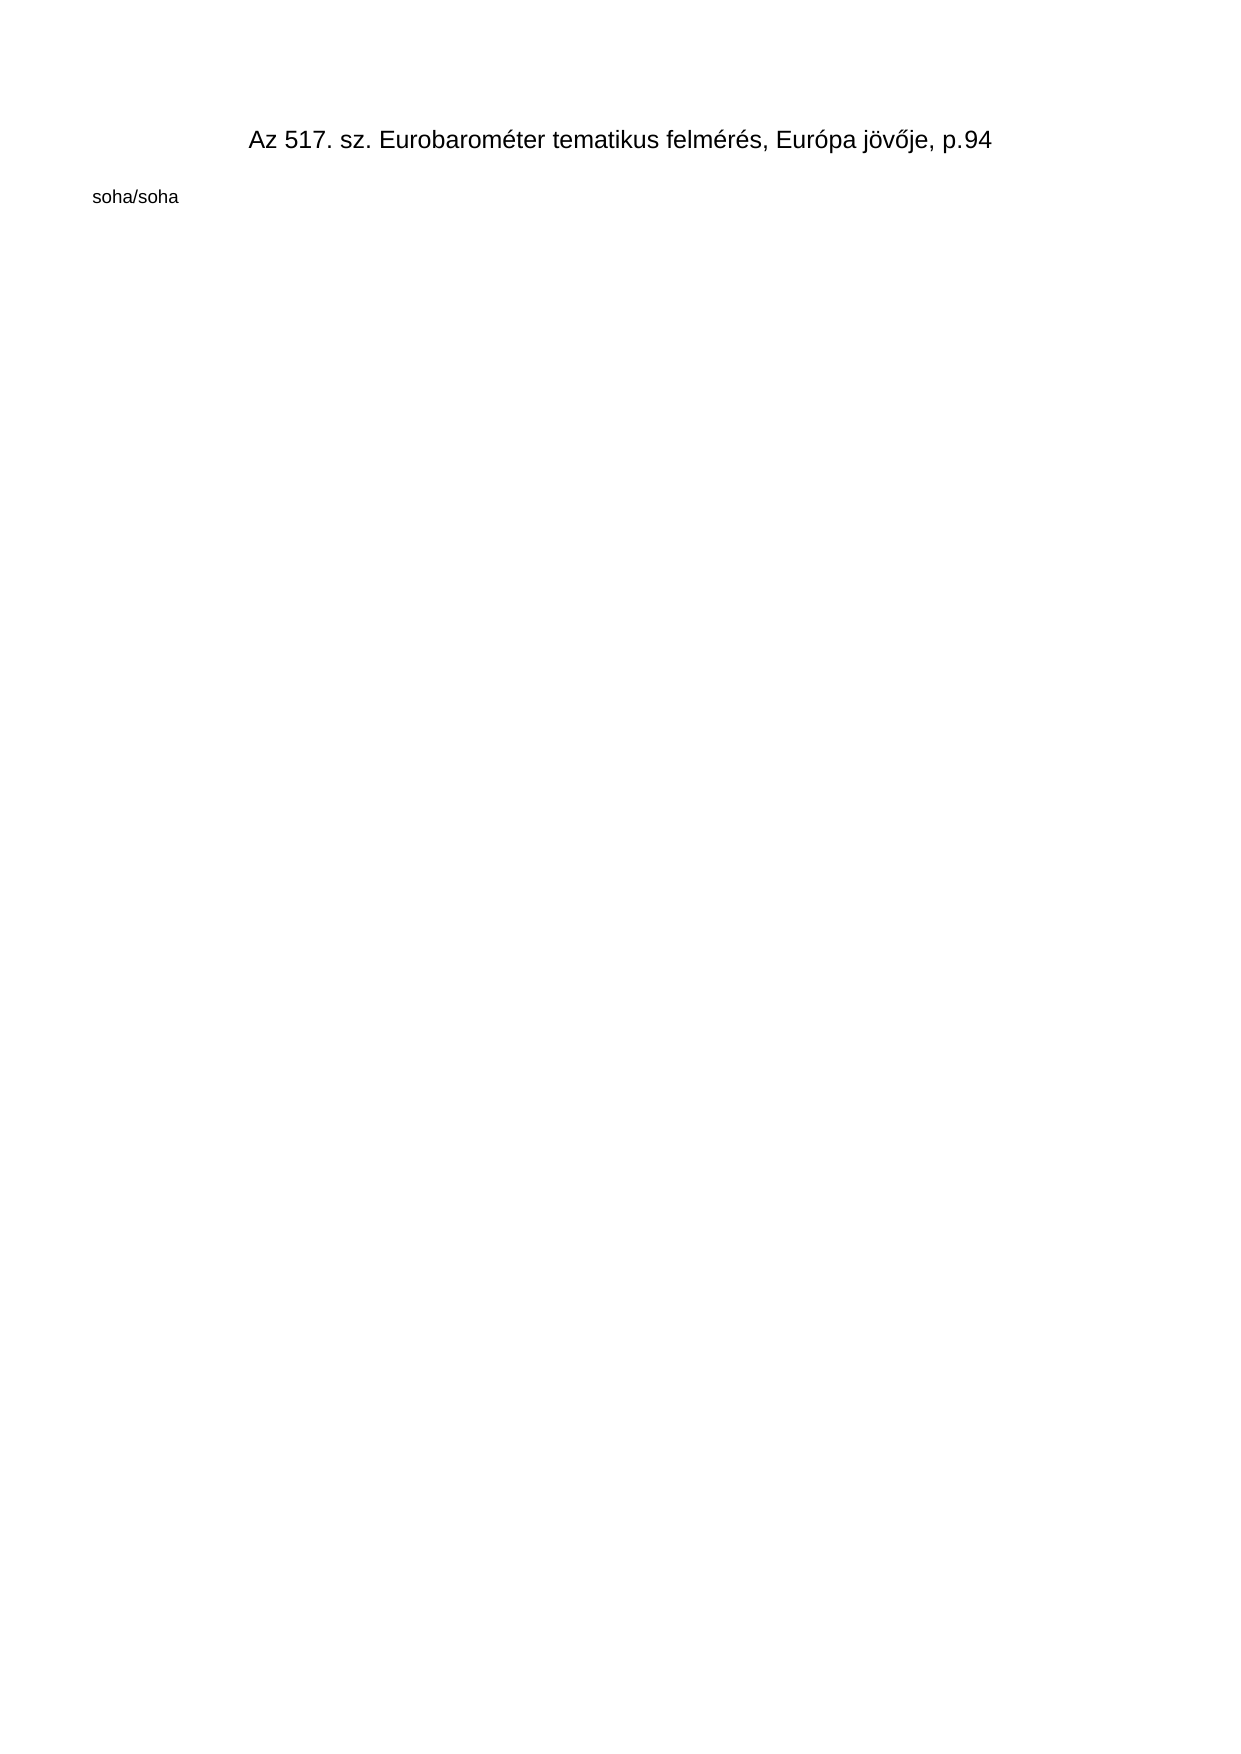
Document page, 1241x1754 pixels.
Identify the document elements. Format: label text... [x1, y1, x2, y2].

table_cell [713, 183, 800, 210]
table_cell [274, 183, 362, 210]
table_cell [186, 183, 274, 210]
table_cell [1064, 183, 1151, 210]
table_cell [800, 183, 888, 210]
table_cell [625, 183, 713, 210]
table_cell [888, 183, 976, 210]
table_cell [976, 183, 1063, 210]
table_cell soha/soha [89, 183, 186, 210]
table_cell [362, 183, 449, 210]
table_cell [450, 183, 537, 210]
table_cell [537, 183, 625, 210]
